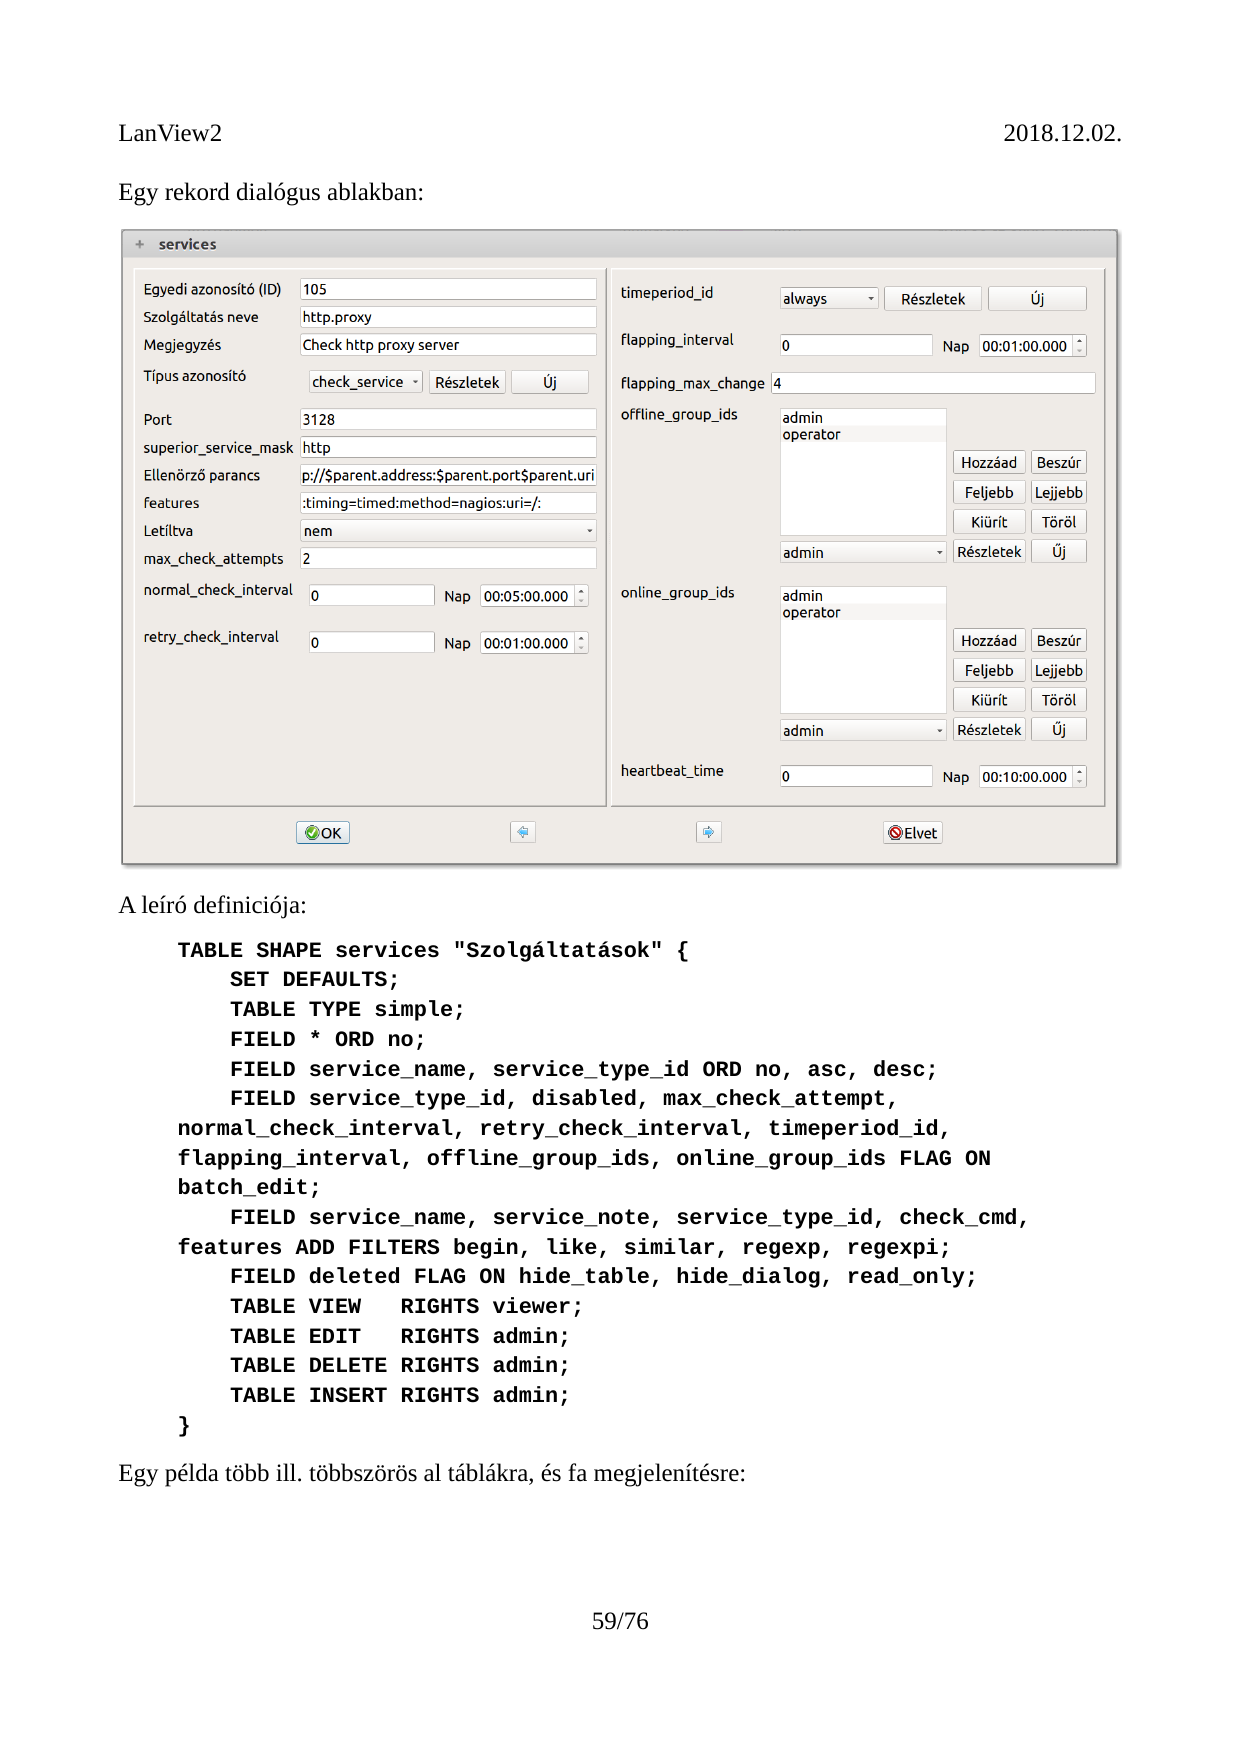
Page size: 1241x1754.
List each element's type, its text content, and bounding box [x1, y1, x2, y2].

picture [118, 226, 1123, 870]
text TABLE SHAPE services "Szolgáltatások" { SET DEFAULTS; TABLE TYPE simple; FIELD * ORD no; FIELD service_name, service_type_id ORD no, asc, desc; FIELD service_type_id, disabled, max_check_attempt, normal_check_interval, retry_check_interval, timeperiod_id, flapping_interval, offline_group_ids, online_group_ids FLAG ON batch_edit; FIELD service_name, service_note, service_type_id, check_cmd, features ADD FILTERS begin, like, similar, regexp, regexpi; FIELD deleted FLAG ON hide_table, hide_dialog, read_only; TABLE VIEW RIGHTS viewer; TABLE EDIT RIGHTS admin; TABLE DELETE RIGHTS admin; TABLE INSERT RIGHTS admin; } [177, 939, 1122, 1439]
text Egy rekord dialógus ablakban: [118, 177, 1122, 206]
text Egy példa több ill. többszörös al táblákra, és fa megjelenítésre: [118, 1458, 1122, 1487]
text A leíró definiciója: [118, 890, 1122, 919]
